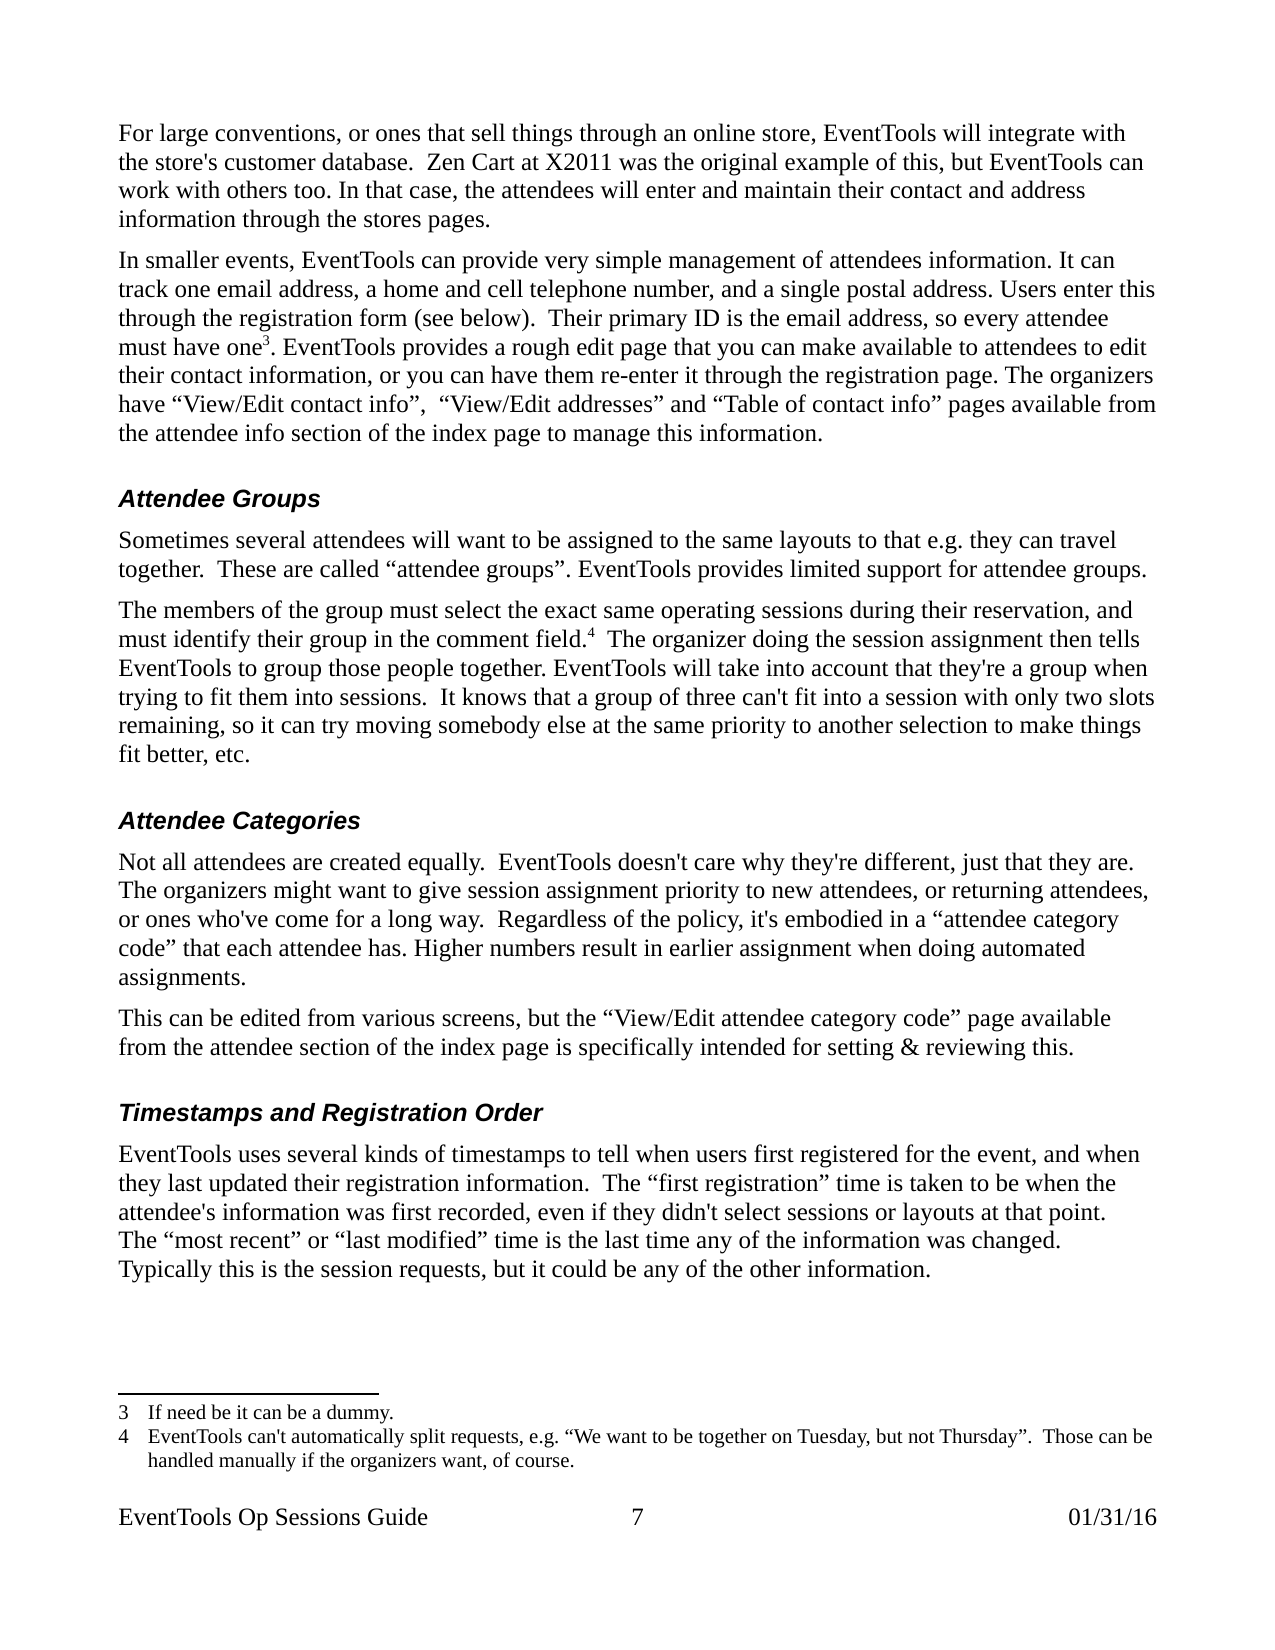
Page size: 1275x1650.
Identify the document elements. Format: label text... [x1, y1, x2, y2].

text EventTools uses several kinds of timestamps to tell when users first registered for the event, and when they last updated their registration information. The “first registration” time is taken to be when the attendee's information was first recorded, even if they didn't select sessions or layouts at that point. The “most recent” or “last modified” time is the last time any of the information was changed. Typically this is the session requests, but it could be any of the other information. [118, 1139, 1157, 1283]
text The members of the group must select the exact same operating sessions during their reservation, and must identify their group in the comment field. The organizer doing the session assignment then tells EventTools to group those people together. EventTools will take into account that they're a group when trying to fit them into sessions. It knows that a group of three can't fit into a session with only two slots remaining, so it can try moving somebody else at the same priority to another selection to make things fit better, etc. [118, 596, 1157, 768]
text If need be it can be a dummy. [118, 1400, 1157, 1424]
text EventTools can't automatically split requests, e.g. “We want to be together on Tuesday, but not Thursday”. Those can be handled manually if the organizers want, of course. [118, 1424, 1157, 1472]
text This can be edited from various screens, but the “View/Edit attendee category code” page available from the attendee section of the index page is specifically intended for setting & reviewing this. [118, 1003, 1157, 1061]
text In smaller events, EventTools can provide very simple management of attendees information. It can track one email address, a home and cell telephone number, and a single postal address. Users enter this through the registration form (see below). Their primary ID is the email address, so every attendee must have one. EventTools provides a rough edit page that you can make available to attendees to edit their contact information, or you can have them re-enter it through the registration page. The organizers have “View/Edit contact info”, “View/Edit addresses” and “Table of contact info” pages available from the attendee info section of the index page to manage this information. [118, 246, 1157, 447]
subtitle Attendee Groups [118, 484, 1157, 513]
subtitle Attendee Categories [118, 806, 1157, 834]
text For large conventions, or ones that sell things through an online store, EventTools will integrate with the store's customer database. Zen Cart at X2011 was the original example of this, but EventTools can work with others too. In that case, the attendees will enter and maintain their contact and address information through the stores pages. [118, 118, 1157, 233]
subtitle Timestamps and Registration Order [118, 1098, 1157, 1127]
text Not all attendees are created equally. EventTools doesn't care why they're different, just that they are. The organizers might want to give session assignment priority to new attendees, or returning attendees, or ones who've come for a long way. Regardless of the policy, it's embodied in a “attendee category code” that each attendee has. Higher numbers result in earlier assignment when doing automated assignments. [118, 847, 1157, 991]
text Sometimes several attendees will want to be assigned to the same layouts to that e.g. they can travel together. These are called “attendee groups”. EventTools provides limited support for attendee groups. [118, 526, 1157, 583]
